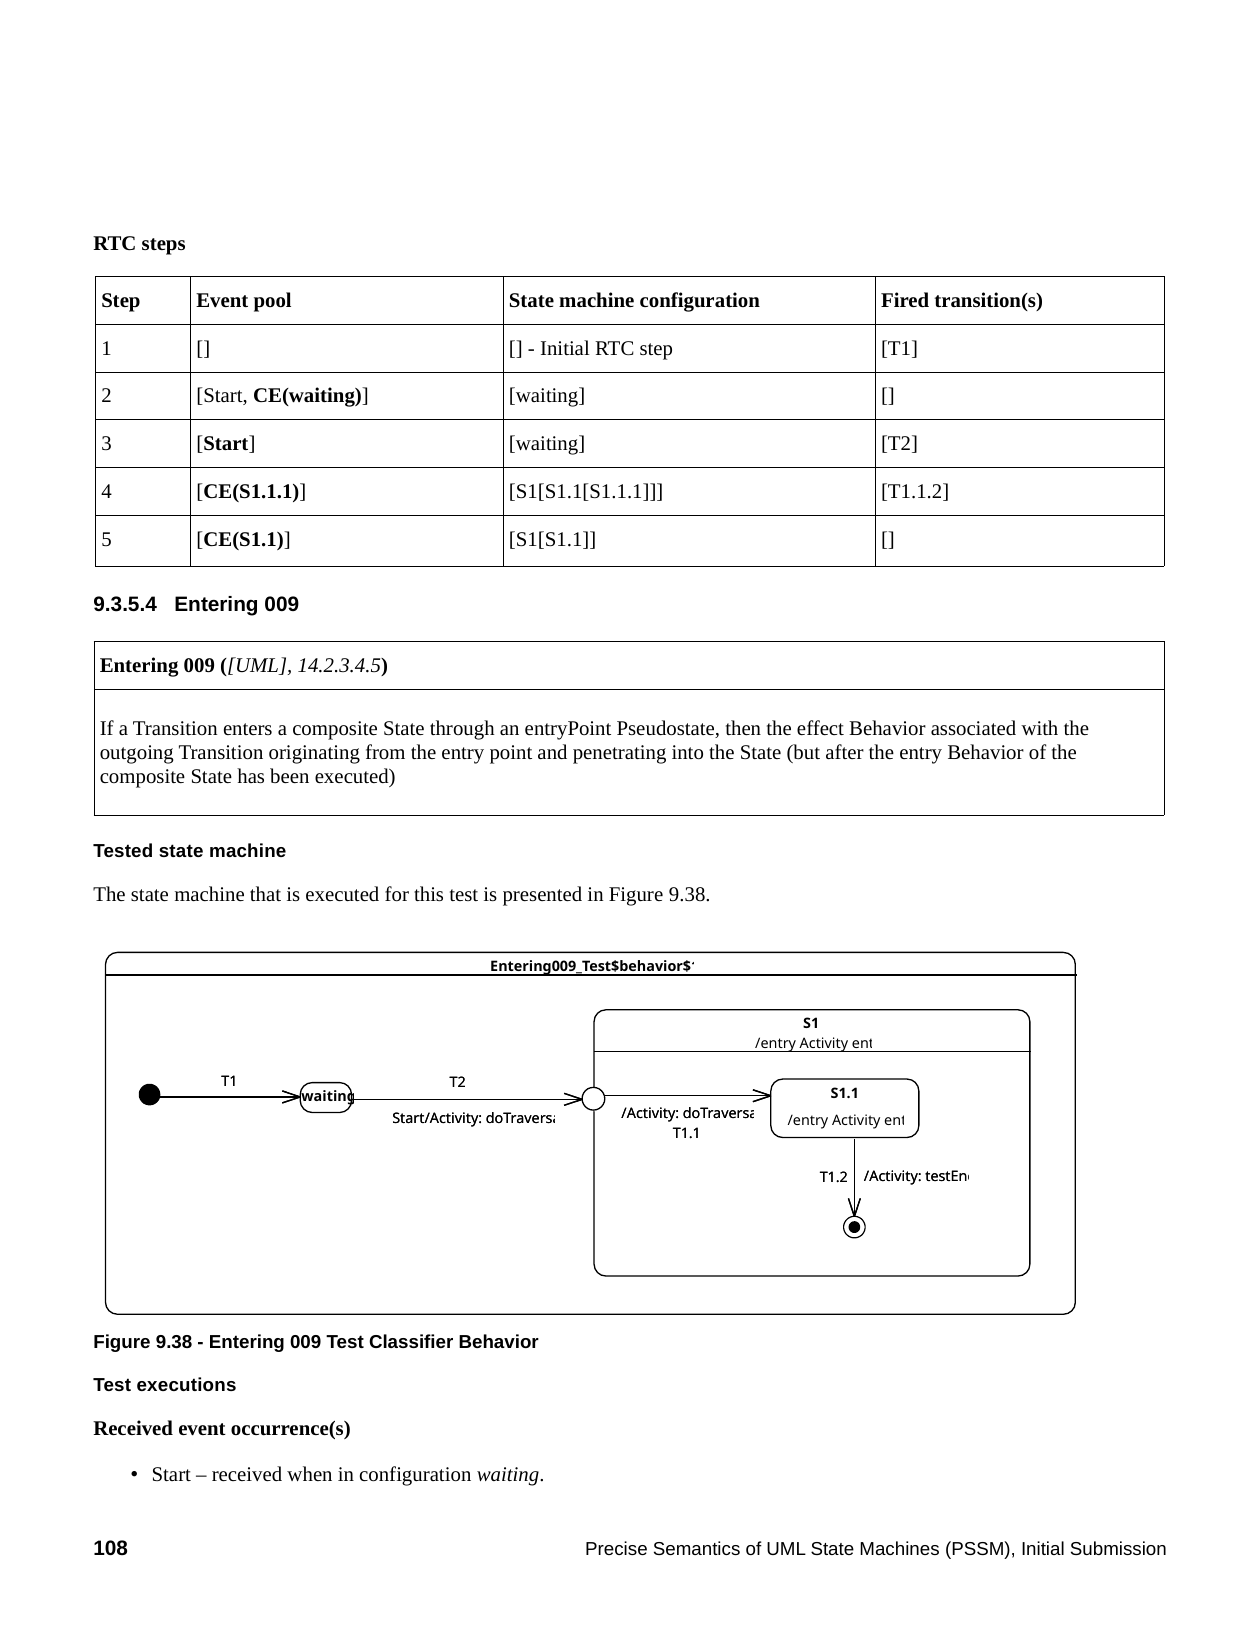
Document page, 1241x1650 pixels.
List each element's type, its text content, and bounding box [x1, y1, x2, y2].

table_header State machine configuration [504, 277, 875, 324]
table_cell [S1[S1.1[S1.1.1]]] [504, 468, 875, 515]
table_header Entering 009 ([UML], 14.2.3.4.5) [95, 642, 1164, 689]
table_cell [T1.1.2] [876, 468, 1164, 515]
table_cell 3 [96, 420, 190, 467]
subtitle Tested state machine [93, 840, 1164, 861]
table_cell 1 [96, 325, 190, 372]
table_cell [] [876, 516, 1164, 566]
table_header Fired transition(s) [876, 277, 1164, 324]
table_cell [] - Initial RTC step [504, 325, 875, 372]
table_cell [T2] [876, 420, 1164, 467]
table_cell 5 [96, 516, 190, 566]
table_cell [waiting] [504, 420, 875, 467]
table_cell [] [191, 325, 503, 372]
table_cell [Start, CE(waiting)] [191, 373, 503, 419]
table_cell [Start] [191, 420, 503, 467]
table_cell [S1[S1.1]] [504, 516, 875, 566]
table_cell [T1] [876, 325, 1164, 372]
list Start – received when in configuration waiting. [131, 1461, 1164, 1486]
table_header Step [96, 277, 190, 324]
text RTC steps [93, 231, 1164, 255]
text Figure 9.38 - Entering 009 Test Classifier Behavior [93, 940, 1089, 1353]
table_header Event pool [191, 277, 503, 324]
table_cell [] [876, 373, 1164, 419]
subtitle Entering 009 [93, 591, 1164, 616]
table_cell 4 [96, 468, 190, 515]
table_cell [CE(S1.1)] [191, 516, 503, 566]
text Received event occurrence(s) [93, 1416, 1164, 1440]
text The state machine that is executed for this test is presented in Figure 9.38. [93, 882, 1164, 906]
table_cell [CE(S1.1.1)] [191, 468, 503, 515]
subtitle Test executions [93, 927, 1164, 1395]
table_cell [waiting] [504, 373, 875, 419]
table_cell 2 [96, 373, 190, 419]
table_cell If a Transition enters a composite State through an entryPoint Pseudostate, then the effect Behavior associated with the outgoing Transition originating from the entry point and penetrating into the State (but after the entry Behavior of the composite State has been executed) [95, 690, 1164, 814]
